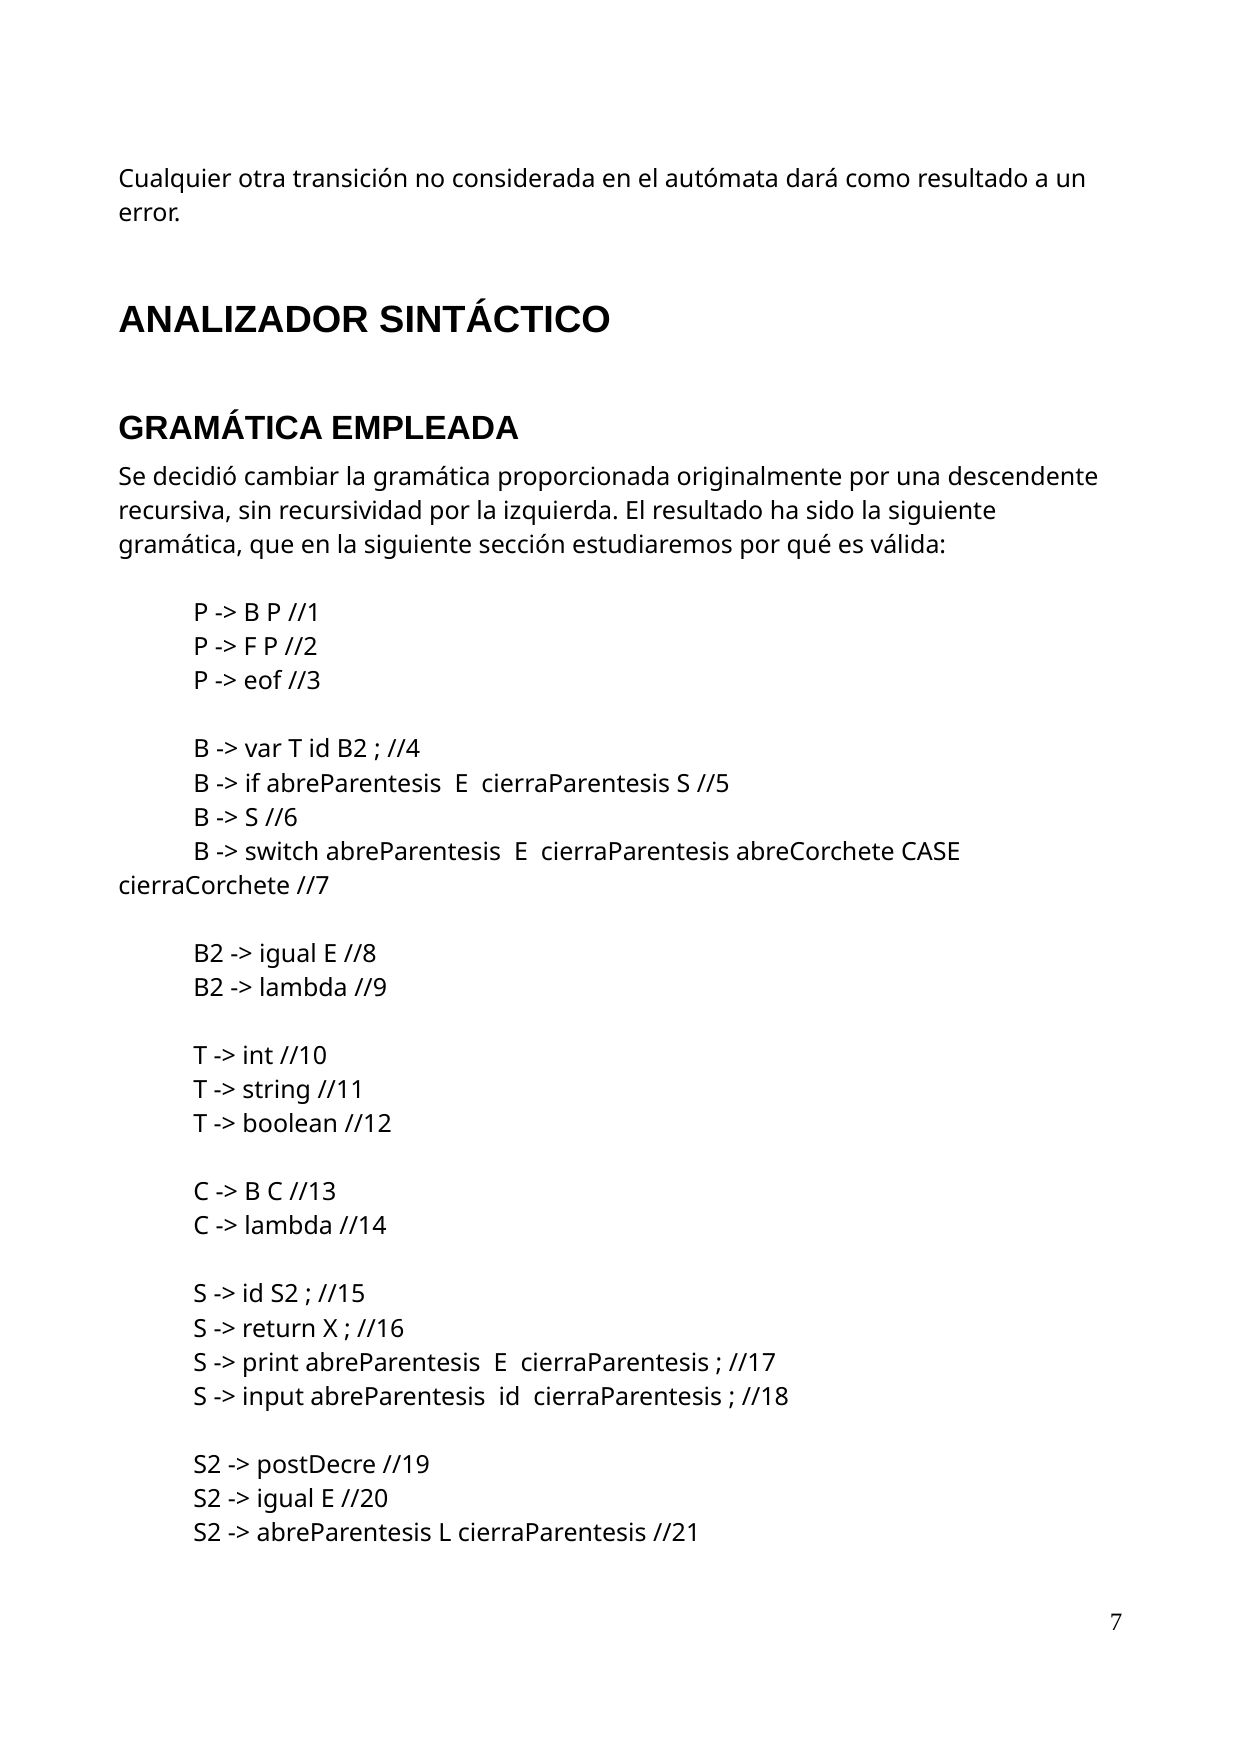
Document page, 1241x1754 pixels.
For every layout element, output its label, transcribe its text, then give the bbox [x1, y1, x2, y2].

text C -> lambda //14 [118, 1208, 1122, 1242]
subtitle ANALIZADOR SINTÁCTICO [118, 296, 1122, 340]
text S2 -> abreParentesis L cierraParentesis //21 [118, 1514, 1122, 1549]
text P -> eof //3 [118, 663, 1122, 697]
text T -> int //10 [118, 1038, 1122, 1072]
text B2 -> lambda //9 [118, 969, 1122, 1004]
text S2 -> igual E //20 [118, 1481, 1122, 1514]
text B -> if abreParentesis E cierraParentesis S //5 [118, 765, 1122, 799]
text C -> B C //13 [118, 1174, 1122, 1208]
text B -> S //6 [118, 799, 1122, 833]
text B2 -> igual E //8 [118, 936, 1122, 969]
text T -> boolean //12 [118, 1106, 1122, 1140]
text S -> input abreParentesis id cierraParentesis ; //18 [118, 1378, 1122, 1412]
text S -> print abreParentesis E cierraParentesis ; //17 [118, 1344, 1122, 1378]
text S -> return X ; //16 [118, 1310, 1122, 1344]
text S -> id S2 ; //15 [118, 1276, 1122, 1310]
text Cualquier otra transición no considerada en el autómata dará como resultado a un error. [118, 161, 1122, 229]
text T -> string //11 [118, 1072, 1122, 1106]
text Se decidió cambiar la gramática proporcionada originalmente por una descendente recursiva, sin recursividad por la izquierda. El resultado ha sido la siguiente gramática, que en la siguiente sección estudiaremos por qué es válida: [118, 459, 1122, 561]
subtitle GRAMÁTICA EMPLEADA [118, 407, 1122, 446]
text S2 -> postDecre //19 [118, 1446, 1122, 1481]
text P -> B P //1 [118, 595, 1122, 629]
text B -> var T id B2 ; //4 [118, 731, 1122, 765]
text P -> F P //2 [118, 629, 1122, 663]
text B -> switch abreParentesis E cierraParentesis abreCorchete CASE cierraCorchete //7 [118, 833, 1122, 901]
